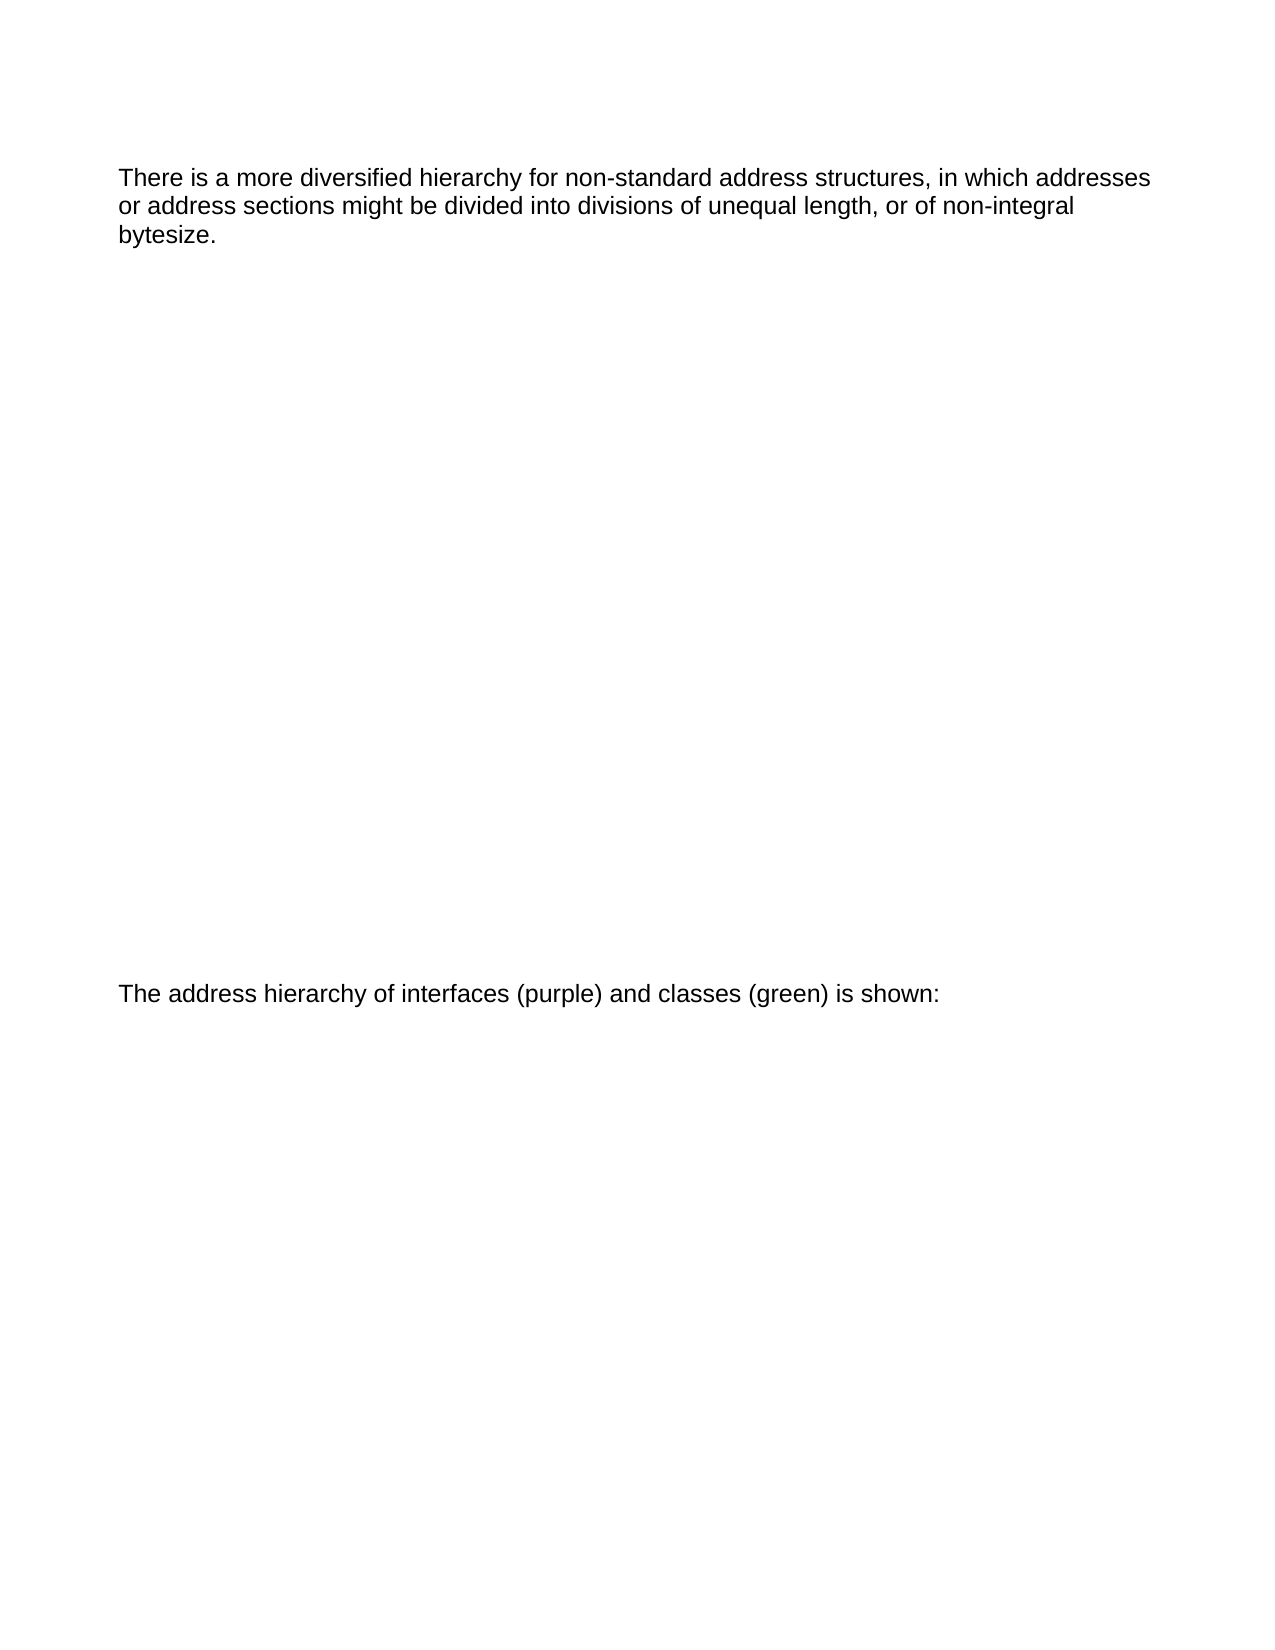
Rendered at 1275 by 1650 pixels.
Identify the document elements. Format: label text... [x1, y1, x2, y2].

text The address hierarchy of interfaces (purple) and classes (green) is shown: [118, 978, 1157, 1007]
text There is a more diversified hierarchy for non-standard address structures, in which addresses or address sections might be divided into divisions of unequal length, or of non-integral bytesize. [118, 162, 1157, 249]
